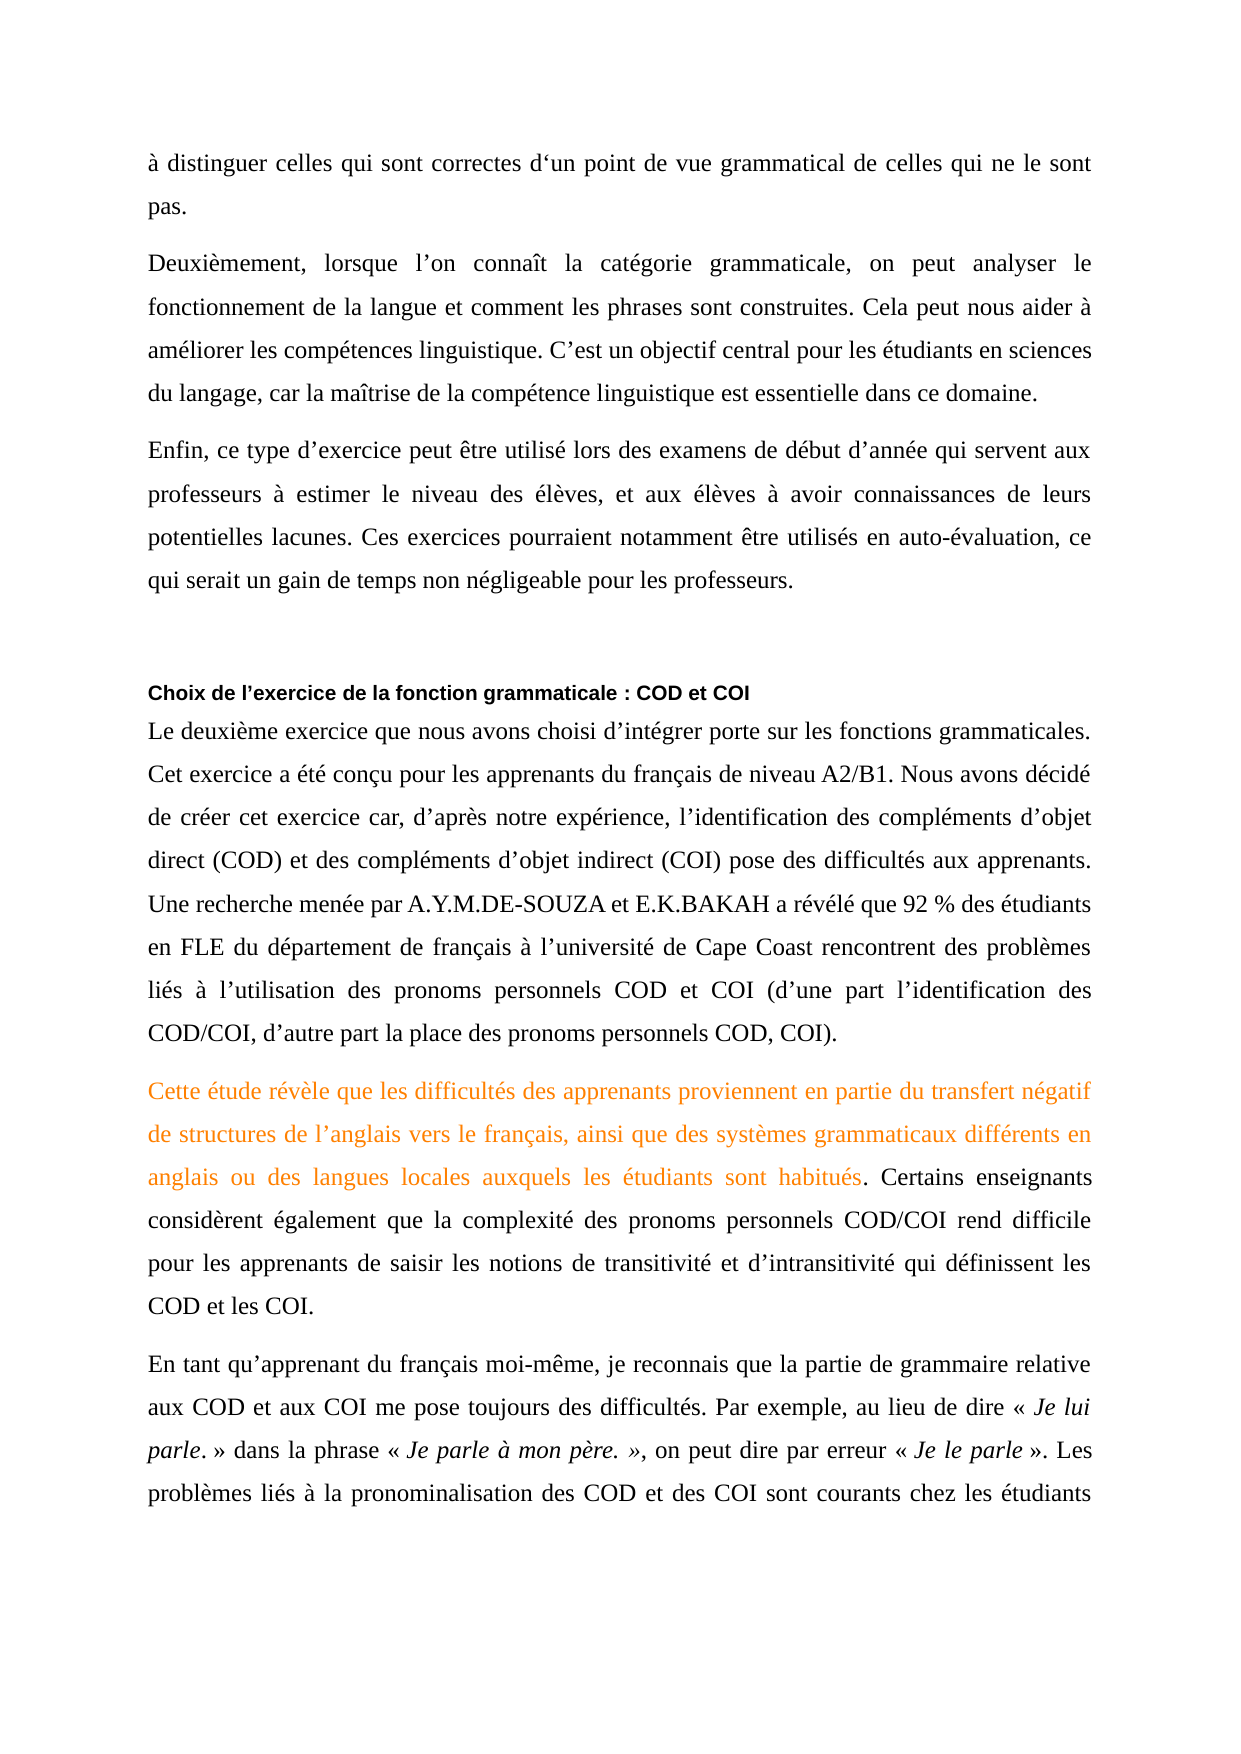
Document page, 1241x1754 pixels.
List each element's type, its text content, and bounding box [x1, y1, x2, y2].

text à distinguer celles qui sont correctes d‘un point de vue grammatical de celles qui ne le sont pas. [148, 148, 1092, 219]
text Le deuxième exercice que nous avons choisi d’intégrer porte sur les fonctions grammaticales. Cet exercice a été conçu pour les apprenants du français de niveau A2/B1. Nous avons décidé de créer cet exercice car, d’après notre expérience, l’identification des compléments d’objet direct (COD) et des compléments d’objet indirect (COI) pose des difficultés aux apprenants. Une recherche menée par A.Y.M.DE-SOUZA et E.K.BAKAH a révélé que 92 % des étudiants en FLE du département de français à l’université de Cape Coast rencontrent des problèmes liés à l’utilisation des pronoms personnels COD et COI (d’une part l’identification des COD/COI, d’autre part la place des pronoms personnels COD, COI). [148, 716, 1092, 1047]
text Cette étude révèle que les difficultés des apprenants proviennent en partie du transfert négatif de structures de l’anglais vers le français, ainsi que des systèmes grammaticaux différents en anglais ou des langues locales auxquels les étudiants sont habitués. Certains enseignants considèrent également que la complexité des pronoms personnels COD/COI rend difficile pour les apprenants de saisir les notions de transitivité et d’intransitivité qui définissent les COD et les COI. [148, 1076, 1092, 1320]
text En tant qu’apprenant du français moi-même, je reconnais que la partie de grammaire relative aux COD et aux COI me pose toujours des difficultés. Par exemple, au lieu de dire « Je lui parle. » dans la phrase « Je parle à mon père. », on peut dire par erreur « Je le parle ». Les problèmes liés à la pronominalisation des COD et des COI sont courants chez les étudiants [148, 1349, 1092, 1507]
text Deuxièmement, lorsque l’on connaît la catégorie grammaticale, on peut analyser le fonctionnement de la langue et comment les phrases sont construites. Cela peut nous aider à améliorer les compétences linguistique. C’est un objectif central pour les étudiants en sciences du langage, car la maîtrise de la compétence linguistique est essentielle dans ce domaine. [148, 248, 1092, 407]
text Choix de l’exercice de la fonction grammaticale : COD et COI [148, 680, 1092, 704]
text Enfin, ce type d’exercice peut être utilisé lors des examens de début d’année qui servent aux professeurs à estimer le niveau des élèves, et aux élèves à avoir connaissances de leurs potentielles lacunes. Ces exercices pourraient notamment être utilisés en auto-évaluation, ce qui serait un gain de temps non négligeable pour les professeurs. [148, 436, 1092, 594]
